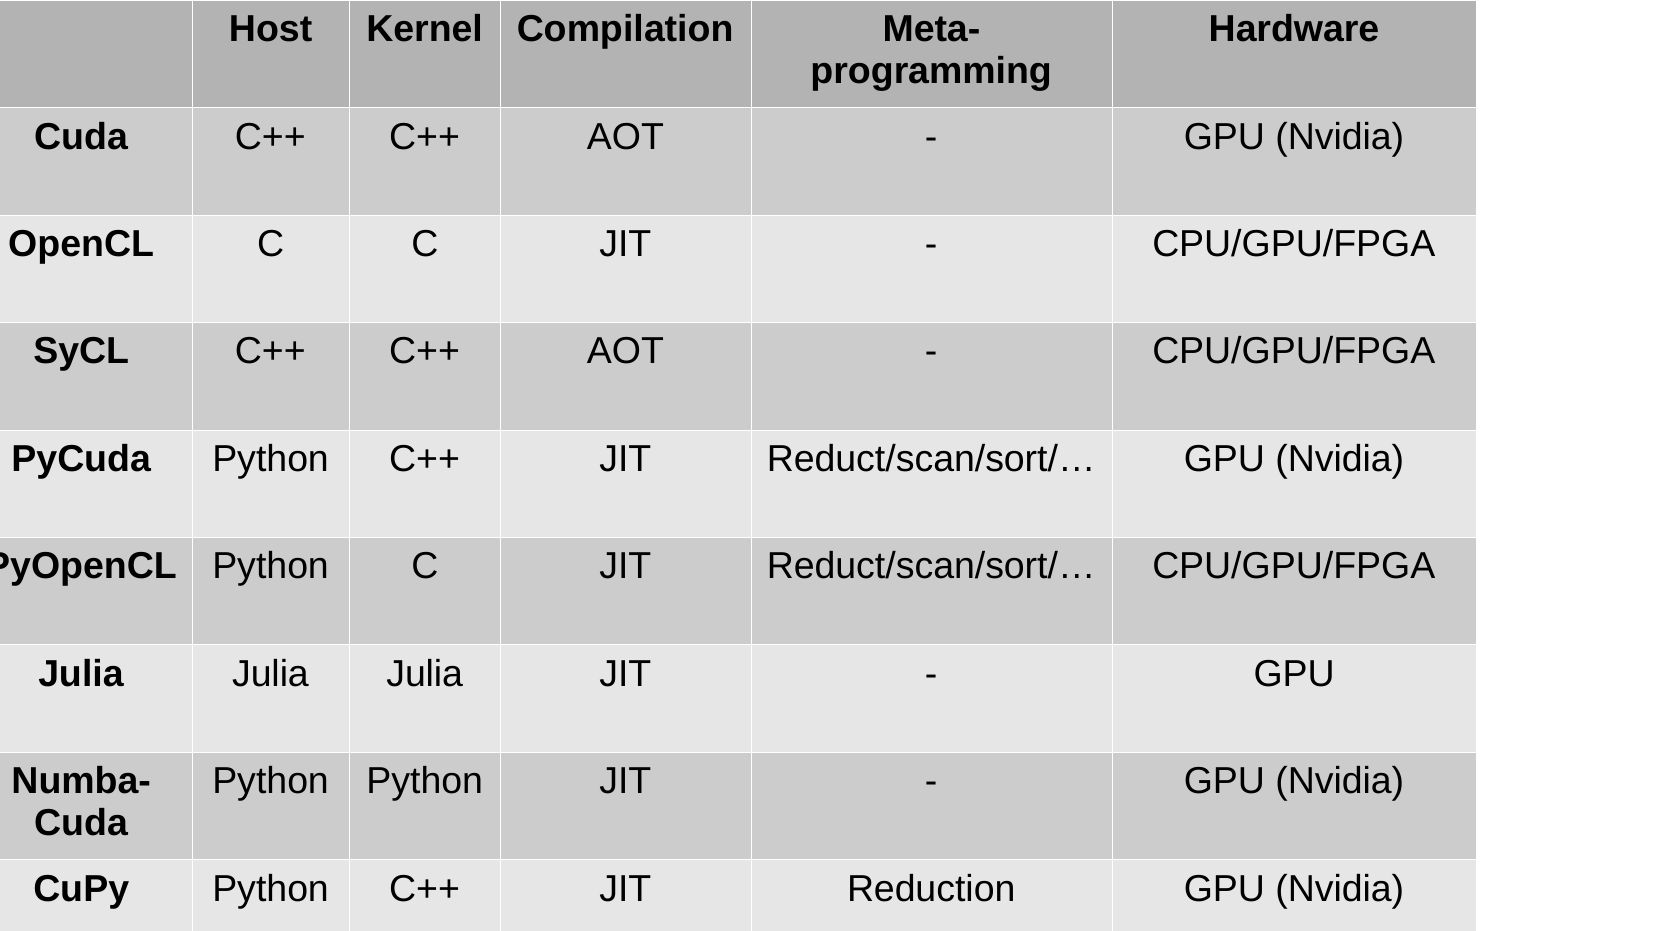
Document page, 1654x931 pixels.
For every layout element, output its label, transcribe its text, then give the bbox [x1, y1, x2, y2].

table_header Hardware [1113, 1, 1476, 107]
table_cell GPU (Nvidia) [1113, 431, 1476, 537]
table_cell Reduct/scan/sort/… [752, 431, 1112, 537]
table_cell Python [193, 860, 349, 931]
table_cell Cuda [0, 108, 192, 215]
table_cell Python [193, 753, 349, 859]
table_cell C++ [193, 108, 349, 215]
table_cell C++ [350, 860, 500, 931]
table_cell CPU/GPU/FPGA [1113, 538, 1476, 644]
table_cell PyCuda [0, 431, 192, 537]
table_cell - [752, 216, 1112, 322]
table_cell JIT [501, 645, 751, 752]
table_cell JIT [501, 538, 751, 644]
table_cell C++ [193, 323, 349, 430]
table_header Kernel [350, 1, 500, 107]
table_cell C++ [350, 323, 500, 430]
table_cell Reduction [752, 860, 1112, 931]
table_cell GPU (Nvidia) [1113, 108, 1476, 215]
table_cell GPU (Nvidia) [1113, 753, 1476, 859]
table_cell JIT [501, 216, 751, 322]
table_cell CPU/GPU/FPGA [1113, 216, 1476, 322]
table_cell Reduct/scan/sort/… [752, 538, 1112, 644]
table_header [0, 1, 192, 107]
table_cell C [350, 538, 500, 644]
table_cell JIT [501, 860, 751, 931]
table_cell Julia [350, 645, 500, 752]
table_cell JIT [501, 431, 751, 537]
table_cell PyOpenCL [0, 538, 192, 644]
table_cell Python [193, 431, 349, 537]
table_cell C++ [350, 108, 500, 215]
table_header Meta-programming [752, 1, 1112, 107]
table_cell JIT [501, 753, 751, 859]
table_cell Julia [193, 645, 349, 752]
table_cell GPU (Nvidia) [1113, 860, 1476, 931]
table_cell AOT [501, 323, 751, 430]
table_cell C [350, 216, 500, 322]
table_cell - [752, 108, 1112, 215]
table_cell CuPy [0, 860, 192, 931]
table_cell Julia [0, 645, 192, 752]
table_cell C [193, 216, 349, 322]
table_cell - [752, 753, 1112, 859]
table_cell CPU/GPU/FPGA [1113, 323, 1476, 430]
table_cell AOT [501, 108, 751, 215]
table_cell - [752, 323, 1112, 430]
table_cell SyCL [0, 323, 192, 430]
table_cell Python [350, 753, 500, 859]
table_cell Numba-Cuda [0, 753, 192, 859]
table_cell OpenCL [0, 216, 192, 322]
table_cell GPU [1113, 645, 1476, 752]
table_cell - [752, 645, 1112, 752]
table_cell Python [193, 538, 349, 644]
table_header Compilation [501, 1, 751, 107]
table_cell C++ [350, 431, 500, 537]
table_header Host [193, 1, 349, 107]
